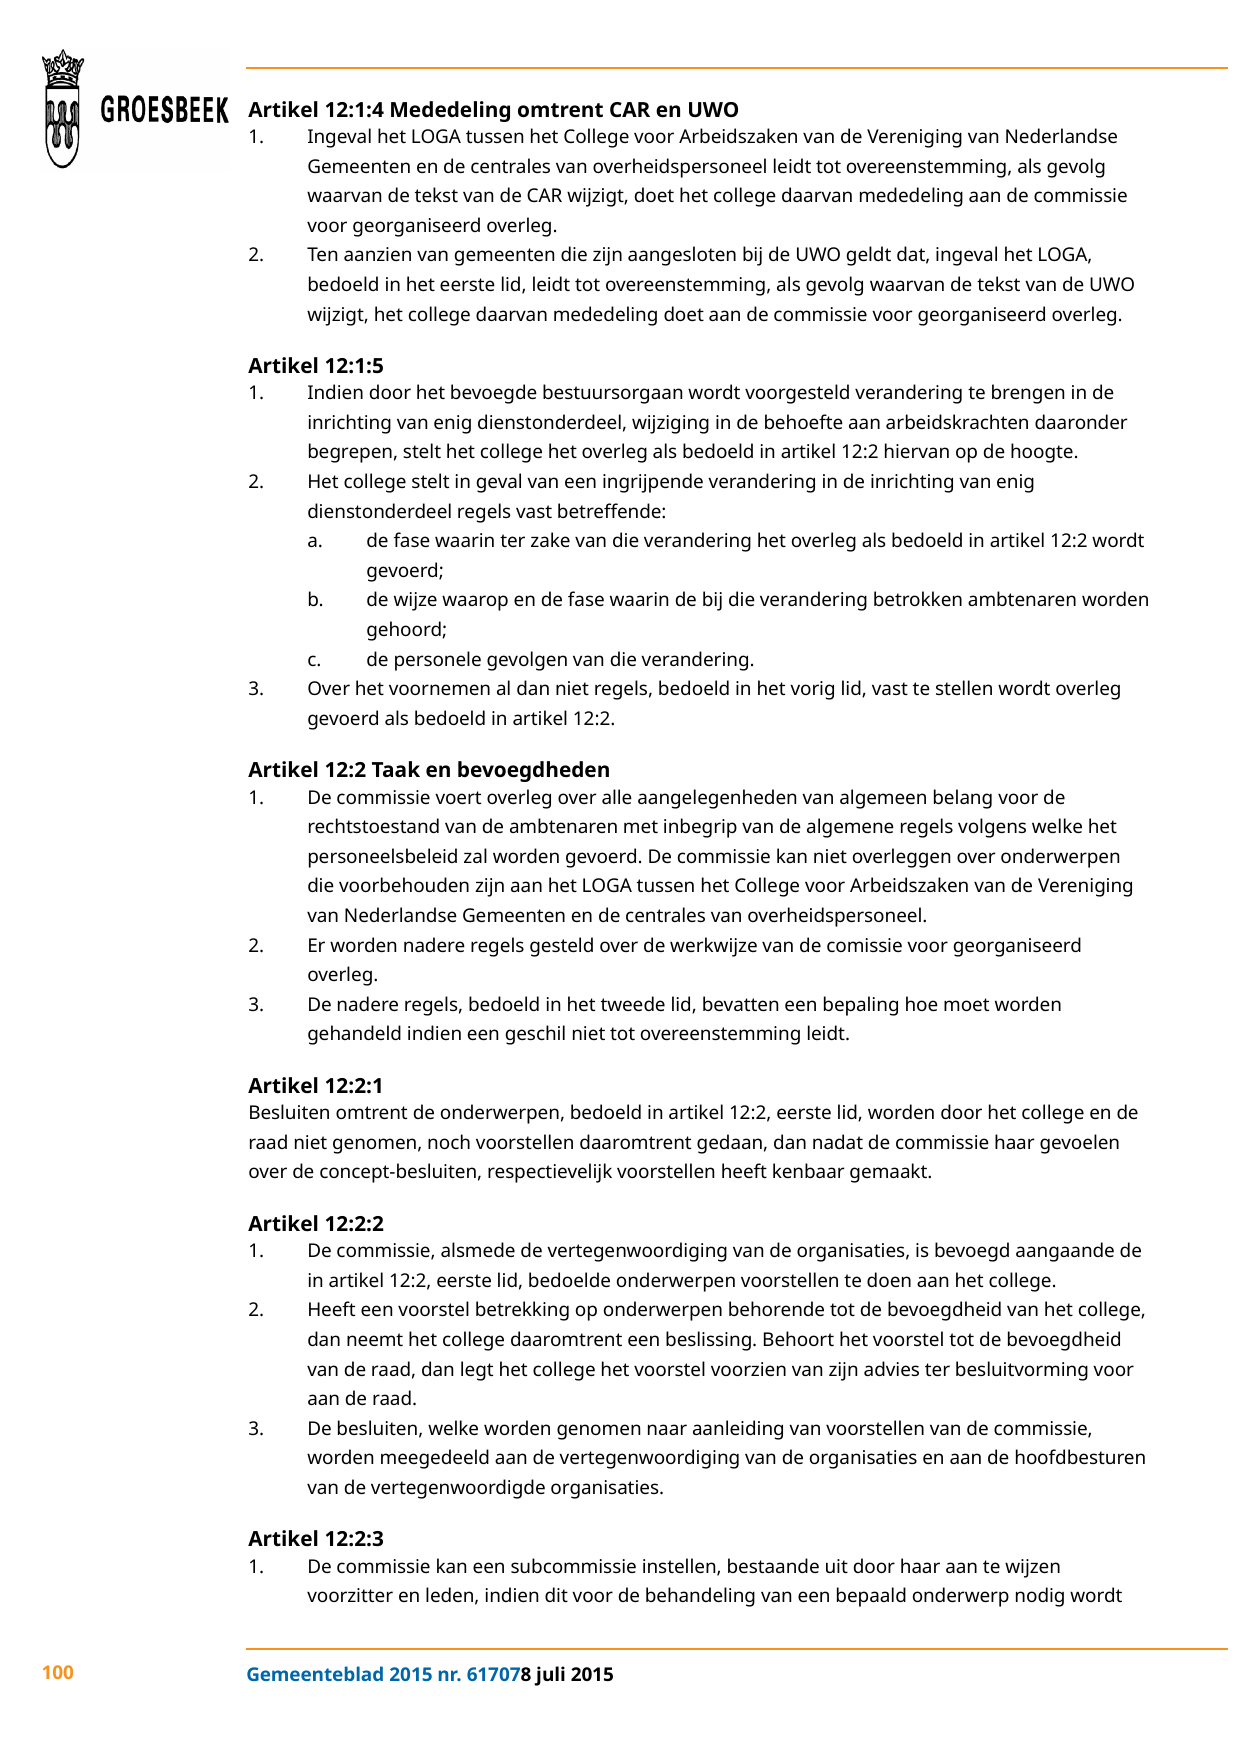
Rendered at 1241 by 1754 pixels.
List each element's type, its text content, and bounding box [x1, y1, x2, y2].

text Artikel 12:2:1 [248, 1071, 1152, 1099]
text Artikel 12:1:4 Mededeling omtrent CAR en UWO [248, 95, 1152, 123]
picture [41, 47, 231, 172]
list Heeft een voorstel betrekking op onderwerpen behorende tot de bevoegdheid van het college, dan neemt het college daaromtrent een beslissing. Behoort het voorstel tot de bevoegdheid van de raad, dan legt het college het voorstel voorzien van zijn advies ter besluitvorming voor aan de raad. [248, 1297, 1152, 1411]
list Ingeval het LOGA tussen het College voor Arbeidszaken van de Vereniging van Nederlandse Gemeenten en de centrales van overheidspersoneel leidt tot overeenstemming, als gevolg waarvan de tekst van de CAR wijzigt, doet het college daarvan mededeling aan de commissie voor georganiseerd overleg. [248, 123, 1152, 238]
list de wijze waarop en de fase waarin de bij die verandering betrokken ambtenaren worden gehoord; [307, 587, 1152, 642]
list De besluiten, welke worden genomen naar aanleiding van voorstellen van de commissie, worden meegedeeld aan de vertegenwoordiging van de organisaties en aan de hoofdbesturen van de vertegenwoordigde organisaties. [248, 1415, 1152, 1500]
list Ten aanzien van gemeenten die zijn aangesloten bij de UWO geldt dat, ingeval het LOGA, bedoeld in het eerste lid, leidt tot overeenstemming, als gevolg waarvan de tekst van de UWO wijzigt, het college daarvan mededeling doet aan de commissie voor georganiseerd overleg. [248, 242, 1152, 326]
text Artikel 12:2:3 [248, 1524, 1152, 1553]
list De commissie kan een subcommissie instellen, bestaande uit door haar aan te wijzen voorzitter en leden, indien dit voor de behandeling van een bepaald onderwerp nodig wordt [248, 1553, 1152, 1608]
list de fase waarin ter zake van die verandering het overleg als bedoeld in artikel 12:2 wordt gevoerd; [307, 527, 1152, 583]
list Indien door het bevoegde bestuursorgaan wordt voorgesteld verandering te brengen in de inrichting van enig dienstonderdeel, wijziging in de behoefte aan arbeidskrachten daaronder begrepen, stelt het college het overleg als bedoeld in artikel 12:2 hiervan op de hoogte. [248, 379, 1152, 464]
list De nadere regels, bedoeld in het tweede lid, bevatten een bepaling hoe moet worden gehandeld indien een geschil niet tot overeenstemming leidt. [248, 991, 1152, 1046]
list Over het voornemen al dan niet regels, bedoeld in het vorig lid, vast te stellen wordt overleg gevoerd als bedoeld in artikel 12:2. [248, 675, 1152, 731]
text Artikel 12:2:2 [248, 1209, 1152, 1237]
list de personele gevolgen van die verandering. [307, 646, 1152, 672]
text Besluiten omtrent de onderwerpen, bedoeld in artikel 12:2, eerste lid, worden door het college en de raad niet genomen, noch voorstellen daaromtrent gedaan, dan nadat de commissie haar gevoelen over de concept-besluiten, respectievelijk voorstellen heeft kenbaar gemaakt. [248, 1099, 1152, 1184]
list De commissie voert overleg over alle aangelegenheden van algemeen belang voor de rechtstoestand van de ambtenaren met inbegrip van de algemene regels volgens welke het personeelsbeleid zal worden gevoerd. De commissie kan niet overleggen over onderwerpen die voorbehouden zijn aan het LOGA tussen het College voor Arbeidszaken van de Vereniging van Nederlandse Gemeenten en de centrales van overheidspersoneel. [248, 784, 1152, 928]
list Er worden nadere regels gesteld over de werkwijze van de comissie voor georganiseerd overleg. [248, 932, 1152, 987]
text Artikel 12:1:5 [248, 351, 1152, 379]
list De commissie, alsmede de vertegenwoordiging van de organisaties, is bevoegd aangaande de in artikel 12:2, eerste lid, bedoelde onderwerpen voorstellen te doen aan het college. [248, 1237, 1152, 1293]
list Het college stelt in geval van een ingrijpende verandering in de inrichting van enig dienstonderdeel regels vast betreffende: [248, 468, 1152, 524]
text Artikel 12:2 Taak en bevoegdheden [248, 755, 1152, 784]
